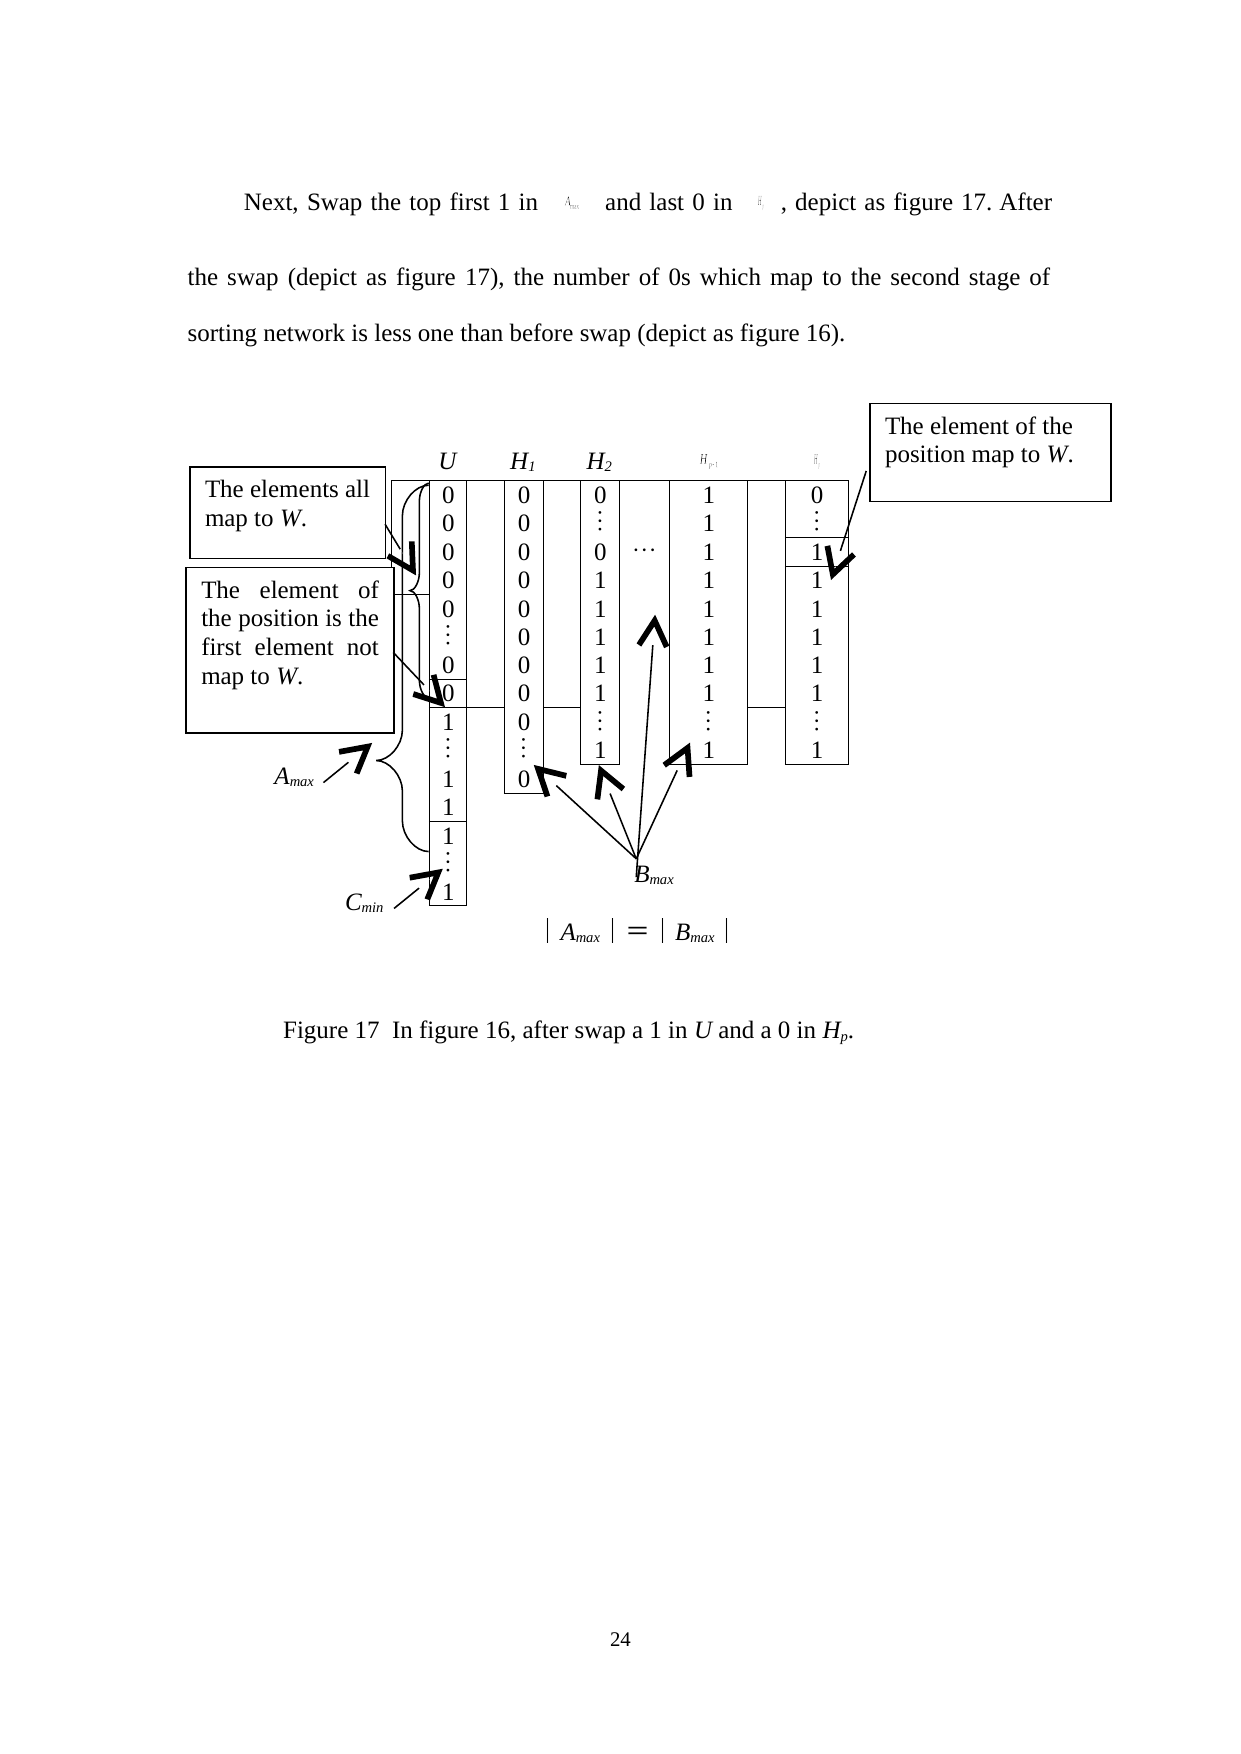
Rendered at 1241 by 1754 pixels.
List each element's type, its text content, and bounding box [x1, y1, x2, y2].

table_header [669, 441, 748, 480]
table_cell 0 [505, 481, 543, 509]
table_cell [395, 537, 401, 547]
table_cell 1 [786, 679, 848, 707]
table_cell [620, 509, 669, 537]
table_cell 0 [505, 623, 543, 651]
table_cell [467, 736, 504, 764]
table_cell  [786, 707, 848, 736]
table_cell [785, 765, 848, 792]
table_cell [405, 489, 420, 509]
table_cell [404, 537, 418, 566]
table_cell 1 [430, 822, 466, 850]
table_cell 0 [430, 481, 466, 509]
table_cell [544, 679, 580, 707]
table_cell [620, 793, 641, 821]
table_cell 1 [581, 594, 619, 623]
table_cell [404, 793, 429, 821]
table_cell  [620, 537, 669, 566]
table_cell 0 [430, 509, 466, 537]
table_cell [602, 778, 619, 792]
table_cell  [581, 509, 619, 537]
table_cell [748, 537, 785, 566]
table_cell [669, 821, 748, 850]
table_cell [404, 679, 429, 707]
table_cell [404, 623, 418, 651]
table_cell 1 [670, 509, 747, 537]
table_cell [620, 481, 669, 509]
text Figure 17 In figure 16, after swap a 1 in U and a 0 in Hp. [283, 1017, 955, 1044]
table_cell [411, 878, 429, 892]
table_cell 1 [786, 567, 848, 594]
table_cell [467, 708, 504, 736]
table_header H2 [581, 441, 619, 480]
table_cell 0 [786, 481, 848, 509]
table_cell 1 [670, 679, 747, 707]
table_cell [392, 509, 402, 537]
table_cell [652, 651, 669, 678]
table_cell [392, 566, 401, 594]
table_cell  [430, 623, 466, 651]
table_cell [620, 878, 669, 902]
table_cell [395, 651, 401, 658]
table_cell [544, 481, 580, 509]
table_cell [392, 793, 401, 821]
table_cell 0 [430, 537, 466, 566]
table_cell 0 [505, 566, 543, 594]
table_cell [392, 821, 417, 850]
table_cell [748, 679, 785, 707]
table_cell [581, 811, 592, 821]
table_cell [581, 878, 619, 902]
table_header [620, 441, 669, 480]
table_cell [640, 821, 652, 846]
table_cell [620, 736, 645, 764]
table_cell 1 [581, 679, 619, 707]
table_cell [404, 595, 418, 623]
table_cell [544, 623, 580, 651]
table_cell [404, 651, 418, 676]
table_cell [748, 708, 785, 736]
table_header H1 [504, 441, 543, 480]
table_cell [504, 850, 543, 878]
table_cell [642, 793, 665, 821]
table_cell 1 [581, 566, 619, 594]
table_cell  [505, 736, 543, 764]
table_cell [404, 509, 418, 537]
table_cell [669, 793, 748, 821]
table_cell [544, 708, 580, 736]
table_cell [620, 823, 631, 850]
table_cell 1 [430, 708, 466, 736]
table_cell [748, 878, 785, 902]
table_cell [567, 793, 581, 806]
table_header [392, 441, 429, 480]
table_cell [748, 623, 785, 651]
table_cell [544, 651, 580, 678]
table_cell [669, 878, 748, 902]
table_cell [748, 481, 785, 509]
table_cell 1 [430, 764, 466, 792]
table_cell [467, 764, 504, 792]
table_cell [404, 821, 429, 850]
table_cell [836, 538, 848, 566]
table_cell 0 [581, 537, 619, 566]
table_cell 0 [505, 679, 543, 707]
table_cell [467, 594, 504, 623]
table_cell [644, 764, 669, 792]
table_cell [467, 566, 504, 594]
table_cell 1 [430, 878, 466, 905]
table_cell [620, 707, 647, 736]
table_cell [404, 566, 418, 594]
table_cell [421, 684, 429, 695]
table_cell [392, 707, 401, 736]
table_cell [403, 707, 429, 736]
table_cell 0 [505, 594, 543, 623]
table_cell [467, 878, 504, 905]
table_cell 1 [670, 537, 747, 566]
table_cell [467, 821, 504, 850]
table_cell [544, 594, 580, 623]
table_cell [504, 794, 543, 821]
table_cell 1 [670, 651, 747, 678]
text Next, Swap the top first 1 in and last 0 in , depict as figure 17. After the swap (depict as figure 17), the number of 0s which map to the second stage of sorting network is less one than before swap (depict as figure 16). [187, 164, 1053, 352]
table_cell [392, 481, 429, 509]
table_cell [620, 566, 669, 594]
table_cell [467, 651, 504, 678]
table_cell 1 [670, 566, 747, 594]
table_cell 0 [430, 566, 466, 594]
table_cell [430, 703, 441, 707]
table_cell [467, 509, 504, 537]
table_cell [504, 878, 543, 905]
table_cell [623, 821, 639, 850]
table_cell 1 [581, 651, 619, 678]
table_cell [467, 623, 504, 651]
table_cell [392, 736, 429, 764]
table_cell 1 [670, 594, 747, 623]
table_cell  [786, 509, 848, 537]
table_cell [660, 623, 669, 642]
table_cell [785, 793, 848, 821]
table_cell [646, 736, 669, 764]
table_cell [620, 651, 651, 678]
table_cell 0 [430, 651, 466, 678]
table_cell 0 [505, 764, 542, 792]
table_cell 1 [786, 736, 848, 764]
table_cell 0 [505, 509, 543, 537]
table_cell 0 [439, 680, 466, 707]
table_cell [620, 679, 649, 707]
table_cell  [581, 707, 619, 736]
table_cell 1 [581, 736, 619, 764]
table_cell [638, 850, 669, 878]
table_cell 1 [430, 793, 466, 821]
table_cell [421, 679, 429, 689]
table_cell [748, 821, 785, 850]
table_header [785, 441, 848, 480]
table_cell [404, 666, 415, 678]
table_cell 1 [786, 594, 848, 623]
table_cell [620, 764, 643, 792]
table_cell 0 [505, 707, 543, 736]
table_cell [748, 566, 785, 594]
table_header [543, 441, 581, 480]
table_cell [544, 509, 580, 537]
table_cell  [430, 850, 466, 878]
table_cell [467, 481, 504, 509]
table_header U [429, 441, 467, 480]
table_cell  [670, 707, 747, 736]
table_cell [748, 850, 785, 878]
table_cell 1 [670, 736, 747, 764]
table_cell [543, 878, 581, 902]
table_cell [669, 765, 748, 792]
table_cell [620, 623, 669, 651]
table_cell [421, 509, 429, 537]
table_cell [544, 566, 580, 594]
table_cell [598, 821, 619, 840]
table_cell [392, 764, 429, 792]
table_cell [620, 594, 669, 623]
table_cell [543, 850, 581, 878]
table_cell [395, 595, 401, 623]
table_cell [648, 707, 669, 736]
table_cell [748, 793, 785, 821]
table_cell 0 [505, 537, 543, 566]
table_cell [748, 764, 785, 792]
table_cell [656, 793, 669, 821]
table_cell [430, 680, 435, 695]
table_cell 1 [786, 651, 848, 678]
table_cell [544, 537, 580, 566]
table_cell [504, 821, 543, 850]
table_cell 1 [786, 538, 843, 566]
table_cell  [430, 736, 466, 764]
table_cell [543, 821, 581, 850]
table_cell [785, 821, 848, 850]
table_cell [748, 651, 785, 678]
table_cell [748, 509, 785, 537]
table_cell [411, 881, 429, 905]
table_cell [600, 765, 619, 780]
table_cell [392, 736, 400, 751]
table_cell [581, 821, 619, 850]
table_header [467, 441, 504, 480]
table_cell [395, 623, 401, 651]
table_cell [543, 793, 581, 821]
table_cell [785, 878, 848, 905]
table_cell [581, 765, 598, 792]
table_cell [785, 850, 848, 878]
table_cell [392, 539, 401, 559]
table_cell [467, 850, 504, 878]
table_cell [395, 657, 401, 678]
table_cell [418, 595, 429, 623]
table_cell [392, 771, 401, 792]
table_cell [392, 850, 429, 878]
table_cell [581, 850, 619, 878]
table_cell [421, 651, 429, 678]
table_cell 1 [670, 623, 747, 651]
table_cell [620, 850, 636, 878]
table_cell [544, 736, 580, 764]
table_cell [612, 793, 619, 811]
table_cell [467, 793, 504, 821]
table_cell 1 [581, 623, 619, 651]
table_cell [748, 594, 785, 623]
table_cell 0 [505, 651, 543, 678]
table_cell [467, 679, 504, 707]
table_cell [642, 821, 669, 850]
table_cell [421, 537, 429, 566]
table_cell [748, 736, 785, 764]
table_cell 0 [430, 594, 466, 623]
table_cell 0 [581, 481, 619, 509]
table_cell [467, 537, 504, 566]
table_cell [421, 623, 429, 651]
table_cell [544, 764, 581, 792]
table_cell [395, 679, 401, 707]
table_cell [669, 850, 748, 878]
table_cell [581, 793, 619, 821]
table_cell 1 [670, 481, 747, 509]
table_cell [650, 679, 669, 707]
table_cell 1 [786, 623, 848, 651]
table_cell [421, 487, 429, 509]
table_header [748, 441, 785, 480]
table_cell [414, 566, 429, 594]
